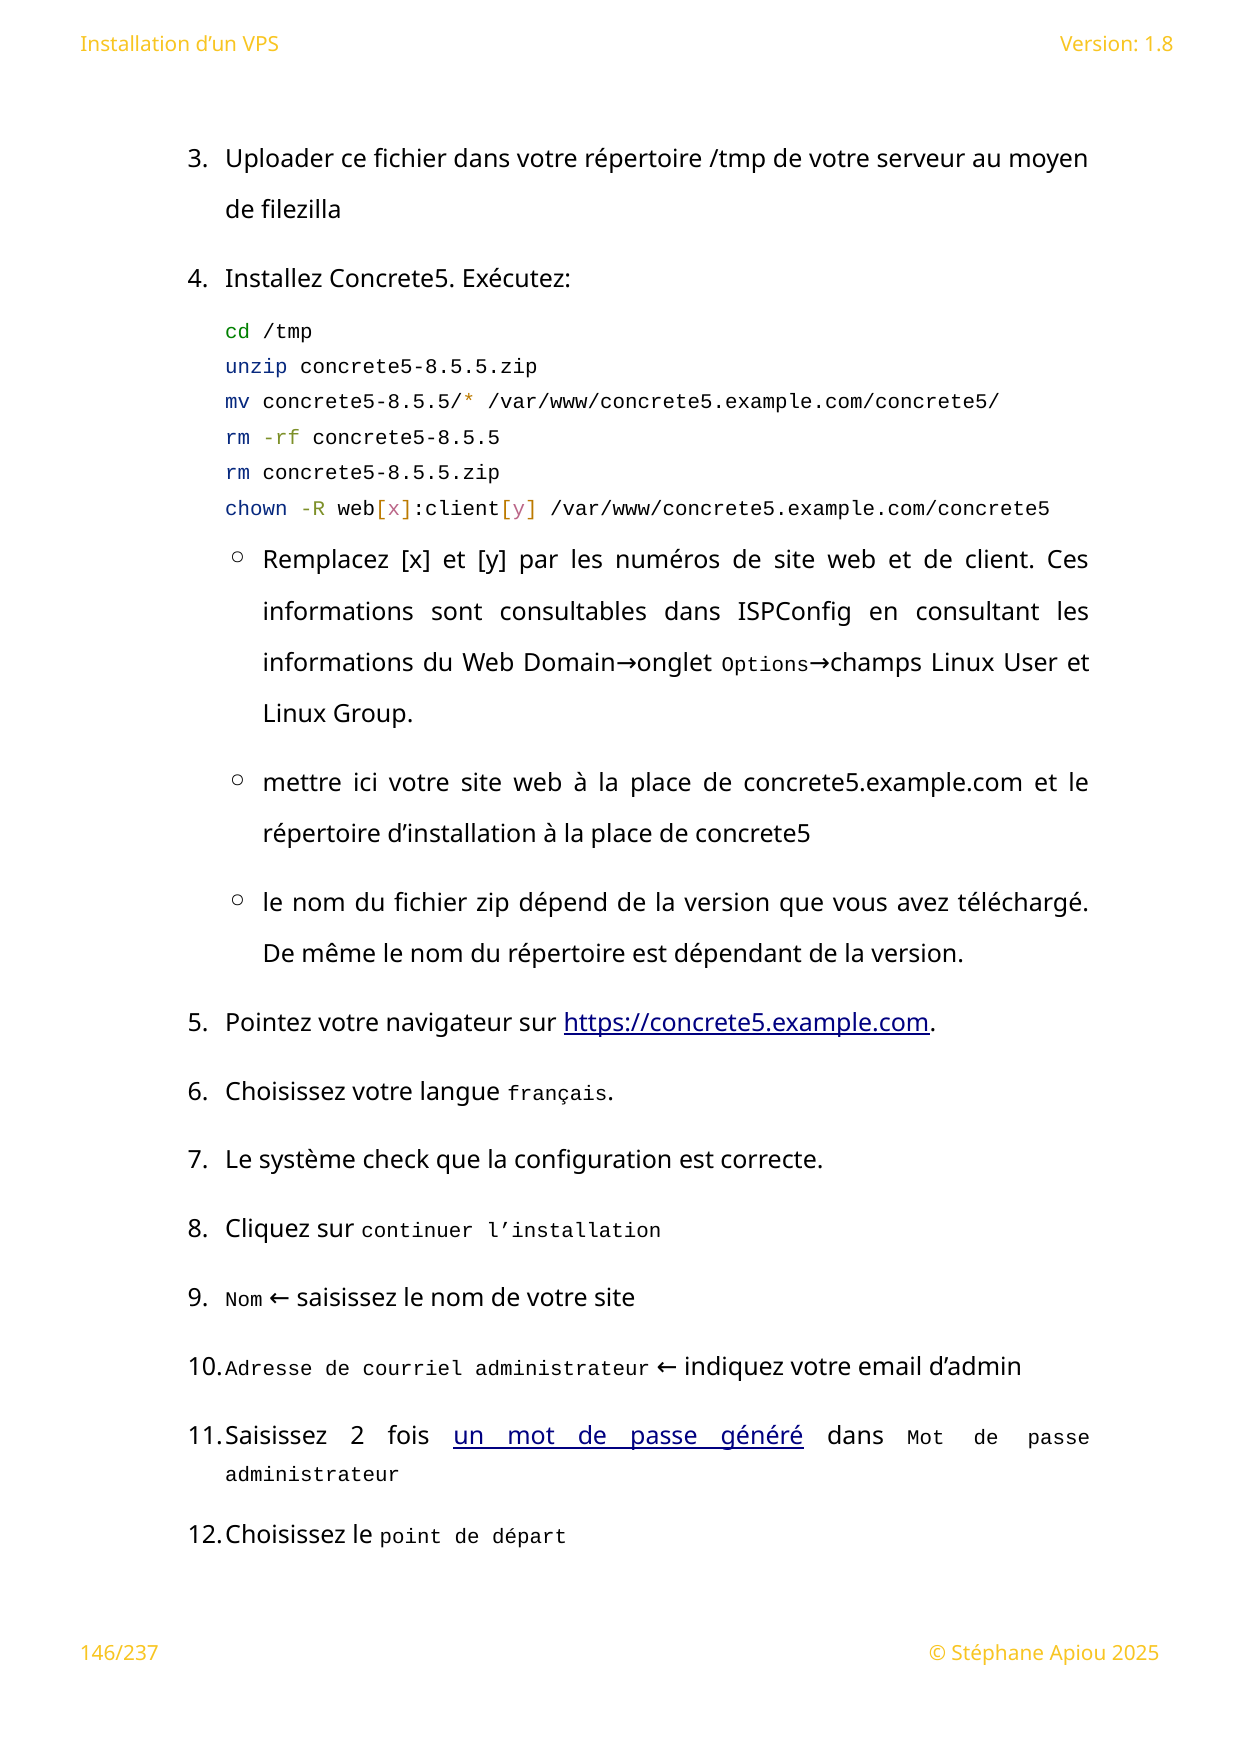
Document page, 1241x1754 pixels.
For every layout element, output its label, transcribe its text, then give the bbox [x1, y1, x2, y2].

list rm concrete5-8.5.5.zip [187, 462, 1090, 486]
list Pointez votre navigateur sur https://concrete5.example.com. [187, 1004, 1090, 1038]
list Le système check que la configuration est correcte. [187, 1142, 1090, 1176]
list mettre ici votre site web à la place de concrete5.example.com et le répertoire d’installation à la place de concrete5 [225, 764, 1090, 849]
list Uploader ce fichier dans votre répertoire /tmp de votre serveur au moyen de filezilla [187, 141, 1090, 226]
list Nom ← saisissez le nom de votre site [187, 1280, 1090, 1314]
list Adresse de courriel administrateur ← indiquez votre email d’admin [187, 1349, 1090, 1383]
list Choisissez votre langue français. [187, 1073, 1090, 1107]
list cd /tmp [187, 321, 1090, 344]
list Cliquez sur continuer l’installation [187, 1211, 1090, 1245]
list unzip concrete5-8.5.5.zip [187, 356, 1090, 380]
list le nom du fichier zip dépend de la version que vous avez téléchargé. De même le nom du répertoire est dépendant de la version. [225, 884, 1090, 969]
list Choisissez le point de départ [187, 1517, 1090, 1551]
list rm -rf concrete5-8.5.5 [187, 427, 1090, 451]
list mv concrete5-8.5.5/* /var/www/concrete5.example.com/concrete5/ [187, 392, 1090, 415]
list chown -R web[x]:client[y] /var/www/concrete5.example.com/concrete5 [187, 498, 1090, 521]
list Installez Concrete5. Exécutez: [187, 261, 1090, 295]
list Saisissez 2 fois un mot de passe généré dans Mot de passe administrateur [187, 1418, 1090, 1487]
list Remplacez [x] et [y] par les numéros de site web et de client. Ces informations sont consultables dans ISPConfig en consultant les informations du Web Domain→onglet Options→champs Linux User et Linux Group. [225, 542, 1090, 729]
